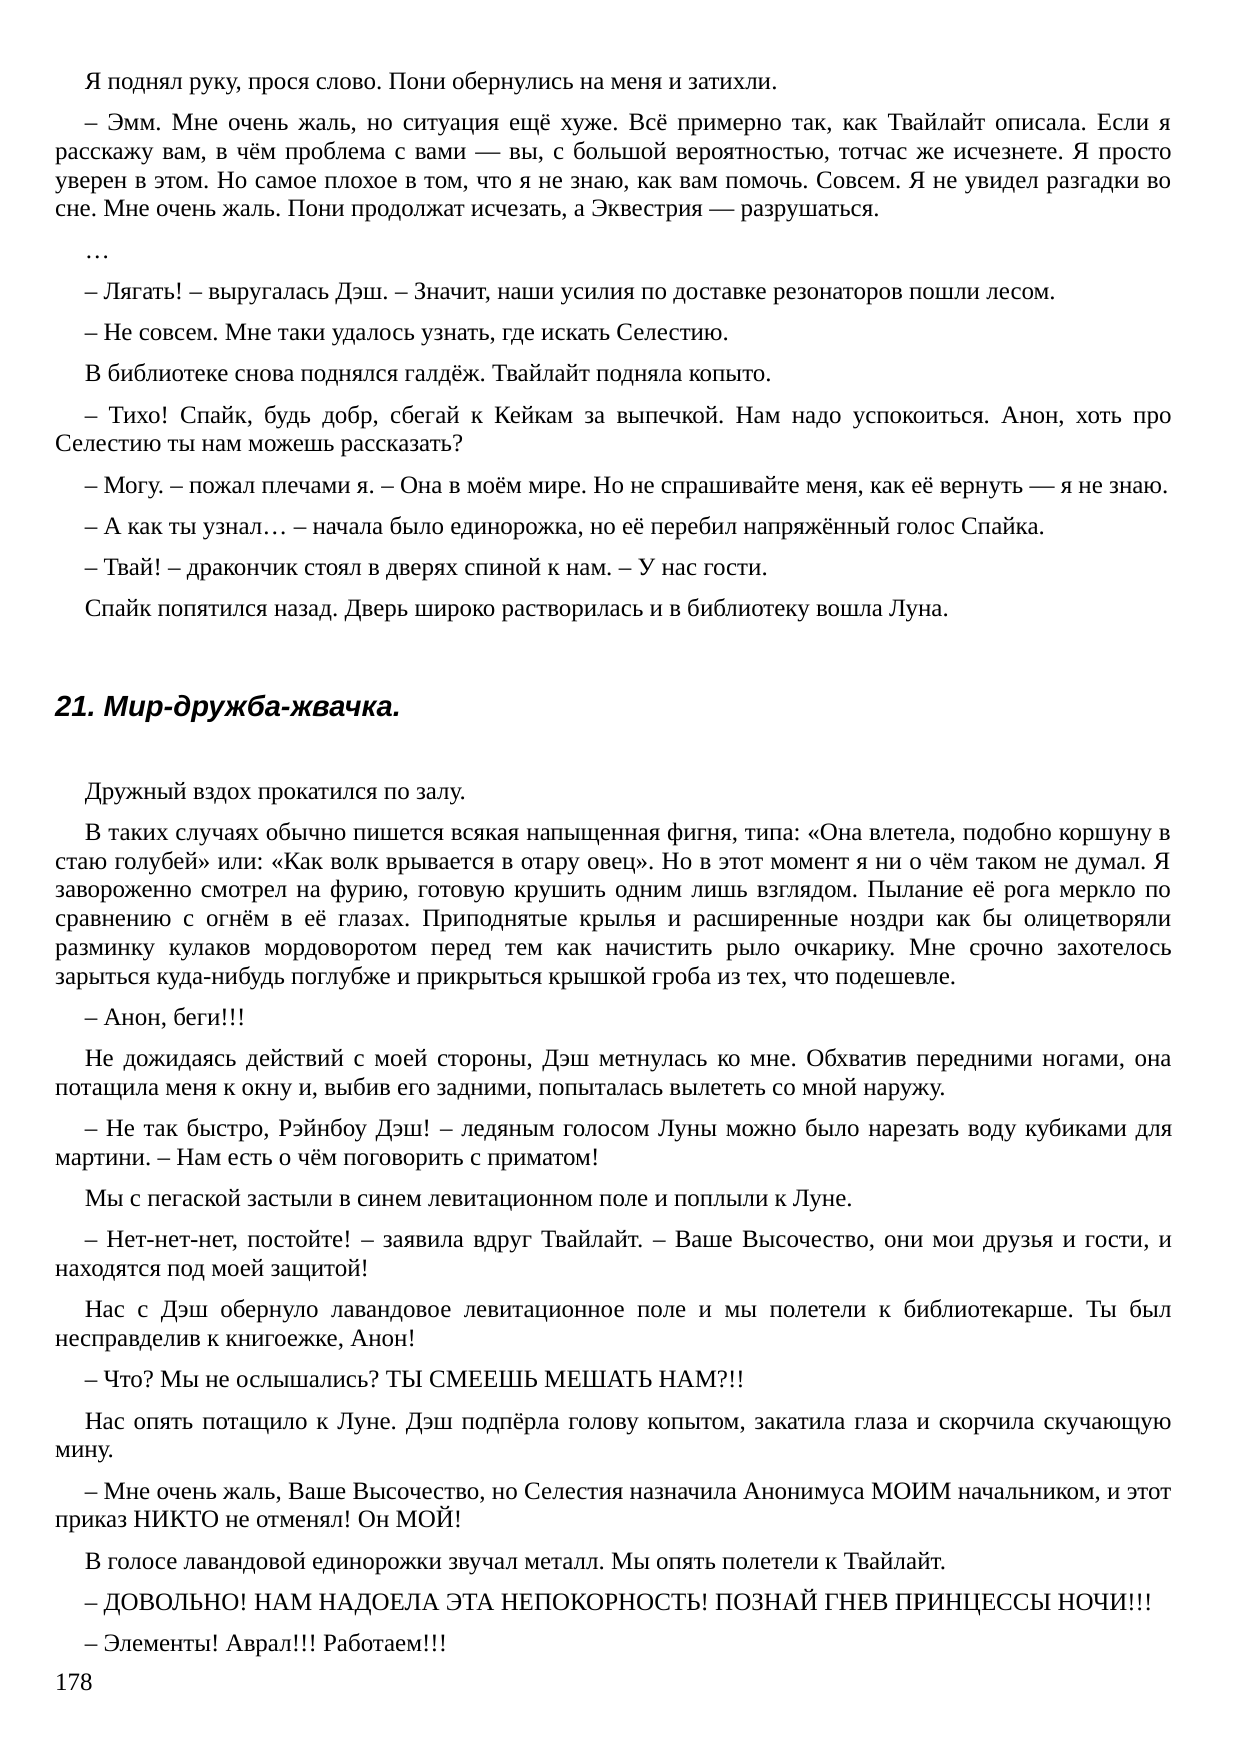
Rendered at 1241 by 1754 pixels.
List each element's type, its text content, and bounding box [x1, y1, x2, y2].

text – Тихо! Спайк, будь добр, сбегай к Кейкам за выпечкой. Нам надо успокоиться. Анон, хоть про Селестию ты нам можешь рассказать? [55, 400, 1173, 457]
text В голосе лавандовой единорожки звучал металл. Мы опять полетели к Твайлайт. [55, 1546, 1173, 1574]
text – Твай! – дракончик стоял в дверях спиной к нам. – У нас гости. [55, 552, 1173, 581]
text – Не совсем. Мне таки удалось узнать, где искать Селестию. [55, 317, 1173, 346]
text Нас с Дэш обернуло лавандовое левитационное поле и мы полетели к библиотекарше. Ты был несправделив к книгоежке, Анон! [55, 1294, 1173, 1352]
text В таких случаях обычно пишется всякая напыщенная фигня, типа: «Она влетела, подобно коршуну в стаю голубей» или: «Как волк врывается в отару овец». Но в этот момент я ни о чём таком не думал. Я завороженно смотрел на фурию, готовую крушить одним лишь взглядом. Пылание её рога меркло по сравнению с огнём в её глазах. Приподнятые крылья и расширенные ноздри как бы олицетворяли разминку кулаков мордоворотом перед тем как начистить рыло очкарику. Мне срочно захотелось зарыться куда-нибудь поглубже и прикрыться крышкой гроба из тех, что подешевле. [55, 817, 1173, 989]
subtitle 21. Мир-дружба-жвачка. [55, 688, 1173, 722]
text – Элементы! Аврал!!! Работаем!!! [55, 1628, 1173, 1657]
text – Анон, беги!!! [55, 1002, 1173, 1031]
text – Могу. – пожал плечами я. – Она в моём мире. Но не спрашивайте меня, как её вернуть — я не знаю. [55, 470, 1173, 498]
text – Мне очень жаль, Ваше Высочество, но Селестия назначила Анонимуса МОИМ начальником, и этот приказ НИКТО не отменял! Он МОЙ! [55, 1476, 1173, 1533]
text – Лягать! – выругалась Дэш. – Значит, наши усилия по доставке резонаторов пошли лесом. [55, 276, 1173, 305]
text – Нет-нет-нет, постойте! – заявила вдруг Твайлайт. – Ваше Высочество, они мои друзья и гости, и находятся под моей защитой! [55, 1224, 1173, 1282]
text – Не так быстро, Рэйнбоу Дэш! – ледяным голосом Луны можно было нарезать воду кубиками для мартини. – Нам есть о чём поговорить с приматом! [55, 1113, 1173, 1171]
text – Что? Мы не ослышались? ТЫ СМЕЕШЬ МЕШАТЬ НАМ?!! [55, 1364, 1173, 1393]
text Я поднял руку, прося слово. Пони обернулись на меня и затихли. [55, 66, 1173, 95]
text – ДОВОЛЬНО! НАМ НАДОЕЛА ЭТА НЕПОКОРНОСТЬ! ПОЗНАЙ ГНЕВ ПРИНЦЕССЫ НОЧИ!!! [55, 1587, 1173, 1616]
text Нас опять потащило к Луне. Дэш подпёрла голову копытом, закатила глаза и скорчила скучающую мину. [55, 1406, 1173, 1463]
text Дружный вздох прокатился по залу. [55, 776, 1173, 804]
text Не дожидаясь действий с моей стороны, Дэш метнулась ко мне. Обхватив передними ногами, она потащила меня к окну и, выбив его задними, попыталась вылететь со мной наружу. [55, 1043, 1173, 1101]
text Спайк попятился назад. Дверь широко растворилась и в библиотеку вошла Луна. [55, 593, 1173, 622]
text … [55, 235, 1173, 263]
text – А как ты узнал… – начала было единорожка, но её перебил напряжённый голос Спайка. [55, 511, 1173, 540]
text – Эмм. Мне очень жаль, но ситуация ещё хуже. Всё примерно так, как Твайлайт описала. Если я расскажу вам, в чём проблема с вами — вы, с большой вероятностью, тотчас же исчезнете. Я просто уверен в этом. Но самое плохое в том, что я не знаю, как вам помочь. Совсем. Я не увидел разгадки во сне. Мне очень жаль. Пони продолжат исчезать, а Эквестрия — разрушаться. [55, 107, 1173, 222]
text В библиотеке снова поднялся галдёж. Твайлайт подняла копыто. [55, 358, 1173, 387]
text Мы с пегаской застыли в синем левитационном поле и поплыли к Луне. [55, 1183, 1173, 1212]
